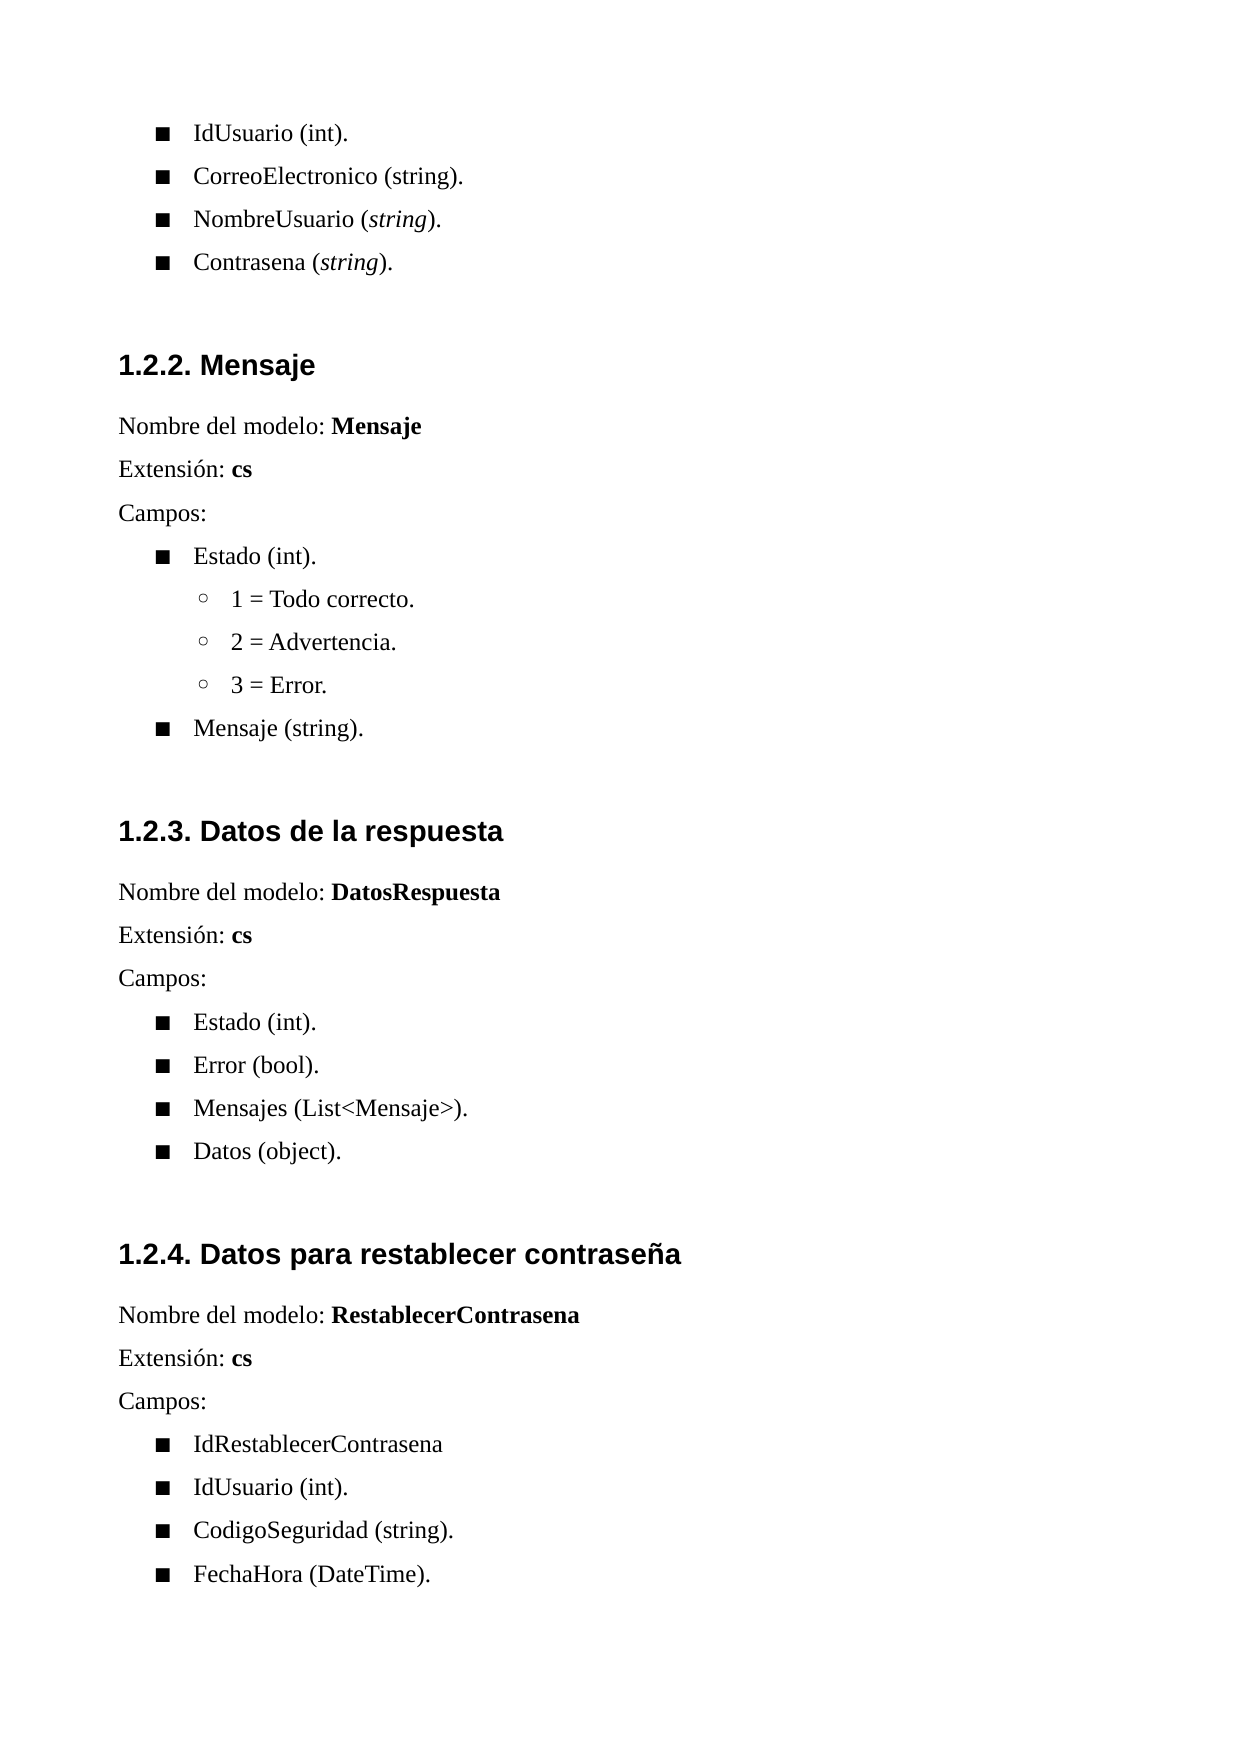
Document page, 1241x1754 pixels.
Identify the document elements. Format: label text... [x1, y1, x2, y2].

list Contrasena (string). [156, 247, 1122, 276]
list Error (bool). [156, 1050, 1122, 1078]
text Nombre del modelo: Mensaje [118, 411, 1122, 440]
list Datos (object). [156, 1136, 1122, 1165]
text Extensión: cs [118, 454, 1122, 483]
list IdRestablecerContrasena [156, 1429, 1122, 1458]
list Mensajes (List<Mensaje>). [156, 1093, 1122, 1122]
text Campos: [118, 498, 1122, 526]
list CodigoSeguridad (string). [156, 1516, 1122, 1544]
list NombreUsuario (string). [156, 204, 1122, 233]
list CorreoElectronico (string). [156, 161, 1122, 190]
list 2 = Advertencia. [193, 627, 1122, 656]
list Mensaje (string). [156, 713, 1122, 742]
text Extensión: cs [118, 1343, 1122, 1372]
text Nombre del modelo: DatosRespuesta [118, 877, 1122, 906]
subtitle 1.2.3. Datos de la respuesta [118, 814, 1122, 848]
list IdUsuario (int). [156, 1472, 1122, 1501]
list FechaHora (DateTime). [156, 1559, 1122, 1587]
text Extensión: cs [118, 920, 1122, 949]
list Estado (int). [156, 1007, 1122, 1035]
subtitle 1.2.4. Datos para restablecer contraseña [118, 1237, 1122, 1271]
text Nombre del modelo: RestablecerContrasena [118, 1300, 1122, 1329]
text Campos: [118, 1386, 1122, 1415]
list 3 = Error. [193, 670, 1122, 699]
list IdUsuario (int). [156, 118, 1122, 147]
list 1 = Todo correcto. [193, 584, 1122, 613]
subtitle 1.2.2. Mensaje [118, 348, 1122, 382]
list Estado (int). [156, 541, 1122, 569]
text Campos: [118, 963, 1122, 992]
